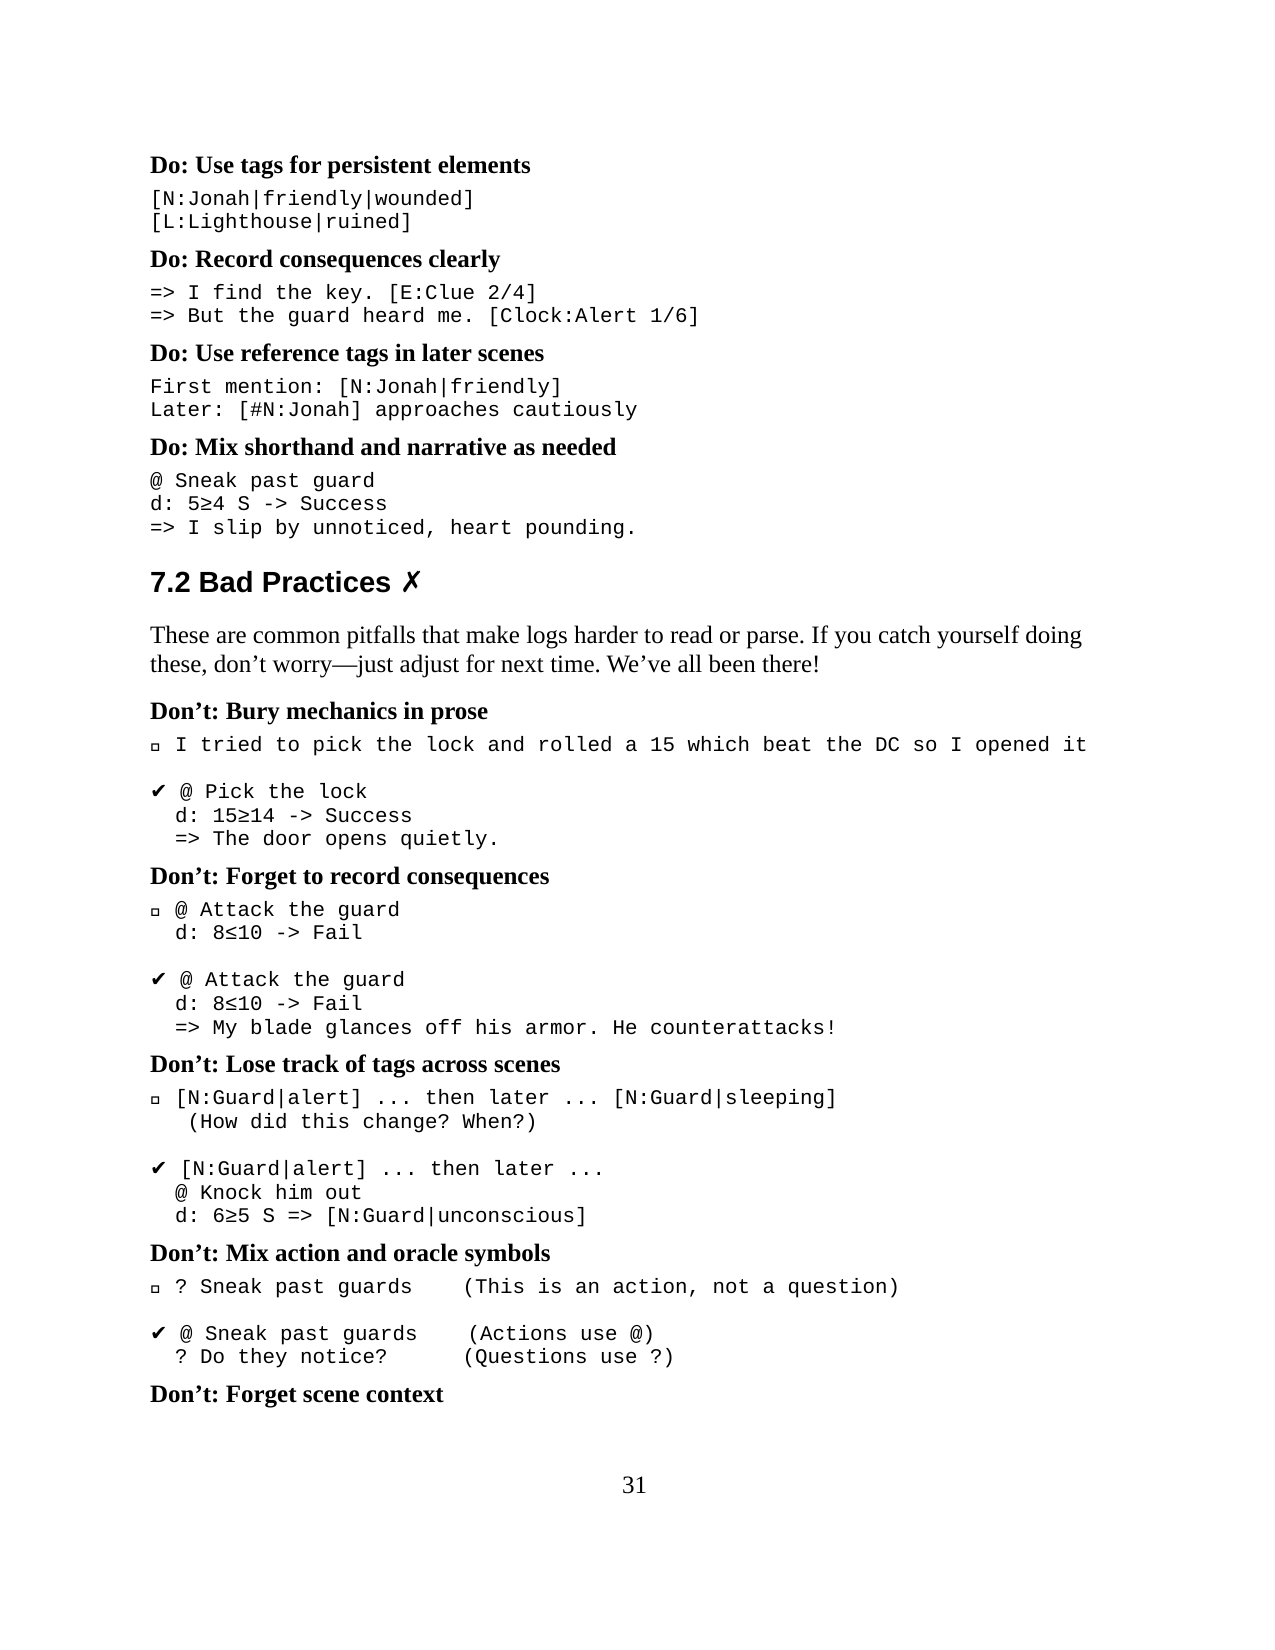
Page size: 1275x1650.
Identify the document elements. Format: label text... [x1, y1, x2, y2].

text Later: [#N:Jonah] approaches cautiously [150, 399, 1125, 423]
text These are common pitfalls that make logs harder to read or parse. If you catch yourself doing these, don’t worry—just adjust for next time. We’ve all been there! [150, 621, 1125, 678]
text [N:Jonah|friendly|wounded] [150, 188, 1125, 211]
text ❌ @ Attack the guard [150, 898, 1125, 922]
text [L:Lighthouse|ruined] [150, 211, 1125, 235]
text First mention: [N:Jonah|friendly] [150, 376, 1125, 399]
text Don’t: Lose track of tags across scenes [150, 1049, 1125, 1078]
text Do: Mix shorthand and narrative as needed [150, 432, 1125, 461]
text ✔️ @ Pick the lock [150, 781, 1125, 804]
text @ Knock him out [150, 1182, 1125, 1205]
text Do: Use reference tags in later scenes [150, 338, 1125, 367]
text d: 6≥5 S => [N:Guard|unconscious] [150, 1205, 1125, 1229]
text ❌ ? Sneak past guards (This is an action, not a question) [150, 1276, 1125, 1299]
text ❌ I tried to pick the lock and rolled a 15 which beat the DC so I opened it [150, 734, 1125, 757]
text Don’t: Bury mechanics in prose [150, 696, 1125, 725]
text Do: Use tags for persistent elements [150, 150, 1125, 179]
text ❌ [N:Guard|alert] ... then later ... [N:Guard|sleeping] [150, 1087, 1125, 1111]
text => I find the key. [E:Clue 2/4] [150, 282, 1125, 305]
text d: 8≤10 -> Fail [150, 993, 1125, 1017]
text d: 15≥14 -> Success [150, 804, 1125, 828]
text @ Sneak past guard [150, 469, 1125, 493]
text => I slip by unnoticed, heart pounding. [150, 517, 1125, 541]
text => But the guard heard me. [Clock:Alert 1/6] [150, 305, 1125, 329]
text Don’t: Forget scene context [150, 1379, 1125, 1408]
text (How did this change? When?) [150, 1111, 1125, 1134]
text => My blade glances off his armor. He counterattacks! [150, 1017, 1125, 1040]
text ✔️ @ Attack the guard [150, 969, 1125, 993]
text Don’t: Forget to record consequences [150, 861, 1125, 889]
text => The door opens quietly. [150, 828, 1125, 852]
subtitle 7.2 Bad Practices ✗ [150, 566, 1125, 599]
text ✔️ [N:Guard|alert] ... then later ... [150, 1158, 1125, 1182]
text ? Do they notice? (Questions use ?) [150, 1347, 1125, 1370]
text d: 5≥4 S -> Success [150, 493, 1125, 517]
text Don’t: Mix action and oracle symbols [150, 1238, 1125, 1267]
text Do: Record consequences clearly [150, 244, 1125, 273]
text d: 8≤10 -> Fail [150, 922, 1125, 946]
text ✔️ @ Sneak past guards (Actions use @) [150, 1323, 1125, 1347]
